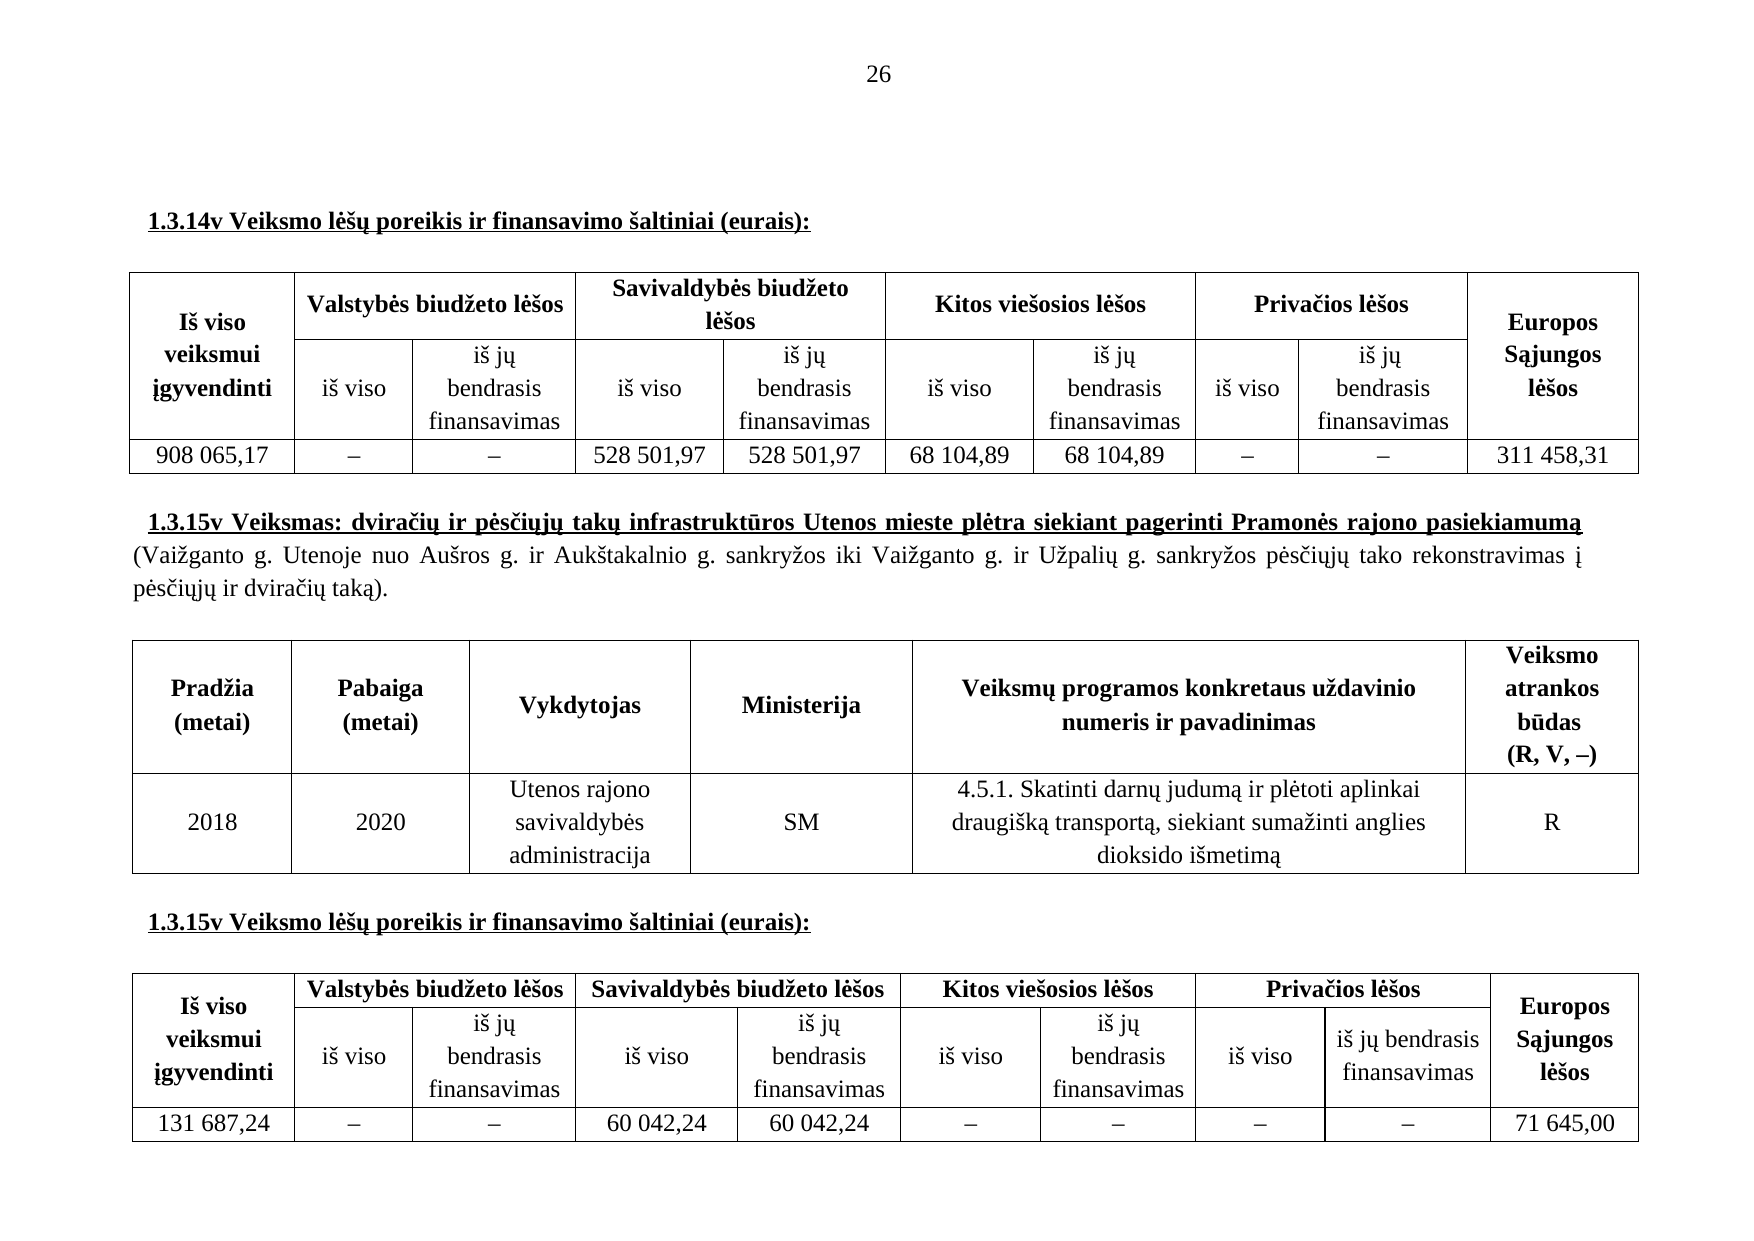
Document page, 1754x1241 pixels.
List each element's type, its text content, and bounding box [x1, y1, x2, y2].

table_cell 60 042,24 [576, 1108, 737, 1141]
table_cell SM [691, 774, 912, 873]
table_header Savivaldybės biudžeto lėšos [576, 974, 900, 1007]
table_cell R [1466, 774, 1638, 873]
table_cell iš jų bendrasis finansavimas [1326, 1008, 1490, 1107]
table_cell iš jų bendrasis finansavimas [413, 1008, 575, 1107]
text 1.3.15v Veiksmo lėšų poreikis ir finansavimo šaltiniai (eurais): [118, 907, 1639, 936]
table_cell iš viso [1196, 1008, 1324, 1107]
table_cell iš jų bendrasis finansavimas [413, 340, 575, 439]
table_cell 71 645,00 [1491, 1108, 1638, 1141]
table_cell 2020 [292, 774, 469, 873]
table_header Privačios lėšos [1196, 273, 1467, 339]
table_header Pabaiga (metai) [292, 641, 469, 773]
table_header Europos Sąjungos lėšos [1491, 974, 1638, 1107]
table_cell – [413, 1108, 575, 1141]
text 1.3.14v Veiksmo lėšų poreikis ir finansavimo šaltiniai (eurais): [118, 206, 1639, 235]
table_cell 908 065,17 [130, 440, 294, 473]
table_header Pradžia (metai) [133, 641, 291, 773]
table_header Veiksmų programos konkretaus uždavinio numeris ir pavadinimas [913, 641, 1465, 773]
table_cell 2018 [133, 774, 291, 873]
table_cell 60 042,24 [738, 1108, 900, 1141]
table_cell iš viso [576, 1008, 737, 1107]
table_cell iš viso [886, 340, 1033, 439]
table_cell – [1299, 440, 1467, 473]
table_cell 4.5.1. Skatinti darnų judumą ir plėtoti aplinkai draugišką transportą, siekiant sumažinti anglies dioksido išmetimą [913, 774, 1465, 873]
table_cell Utenos rajono savivaldybės administracija [470, 774, 690, 873]
table_header Savivaldybės biudžeto lėšos [576, 273, 885, 339]
table_cell iš viso [295, 340, 412, 439]
table_cell 528 501,97 [724, 440, 885, 473]
text 1.3.15v Veiksmas: dviračių ir pėsčiųjų takų infrastruktūros Utenos mieste plėtra siekiant pagerinti Pramonės rajono pasiekiamumą (Vaižganto g. Utenoje nuo Aušros g. ir Aukštakalnio g. sankryžos iki Vaižganto g. ir Užpalių g. sankryžos pėsčiųjų tako rekonstravimas į pėsčiųjų ir dviračių taką). [133, 507, 1583, 602]
table_cell – [901, 1108, 1040, 1141]
table_cell 68 104,89 [1034, 440, 1195, 473]
table_cell iš viso [576, 340, 723, 439]
table_cell – [1196, 440, 1298, 473]
table_header Vykdytojas [470, 641, 690, 773]
table_cell 131 687,24 [133, 1108, 294, 1141]
table_cell iš jų bendrasis finansavimas [1041, 1008, 1195, 1107]
table_cell 311 458,31 [1468, 440, 1638, 473]
table_header Iš viso veiksmui įgyvendinti [130, 273, 294, 439]
table_header Valstybės biudžeto lėšos [295, 273, 575, 339]
table_header Privačios lėšos [1196, 974, 1490, 1007]
table_cell iš jų bendrasis finansavimas [724, 340, 885, 439]
table_cell iš viso [901, 1008, 1040, 1107]
table_header Kitos viešosios lėšos [886, 273, 1195, 339]
table_cell 68 104,89 [886, 440, 1033, 473]
table_header Ministerija [691, 641, 912, 773]
table_cell – [1041, 1108, 1195, 1141]
table_cell – [295, 1108, 412, 1141]
table_header Europos Sąjungos lėšos [1468, 273, 1638, 439]
table_cell iš jų bendrasis finansavimas [738, 1008, 900, 1107]
table_cell iš viso [295, 1008, 412, 1107]
table_header Iš viso veiksmui įgyvendinti [133, 974, 294, 1107]
table_cell – [1196, 1108, 1324, 1141]
table_cell – [1326, 1108, 1490, 1141]
table_cell – [413, 440, 575, 473]
table_header Valstybės biudžeto lėšos [295, 974, 575, 1007]
table_cell iš jų bendrasis finansavimas [1299, 340, 1467, 439]
table_cell iš viso [1196, 340, 1298, 439]
table_cell 528 501,97 [576, 440, 723, 473]
table_cell iš jų bendrasis finansavimas [1034, 340, 1195, 439]
table_header Veiksmo atrankos būdas (R, V, –) [1466, 641, 1638, 773]
table_header Kitos viešosios lėšos [901, 974, 1195, 1007]
table_cell – [295, 440, 412, 473]
